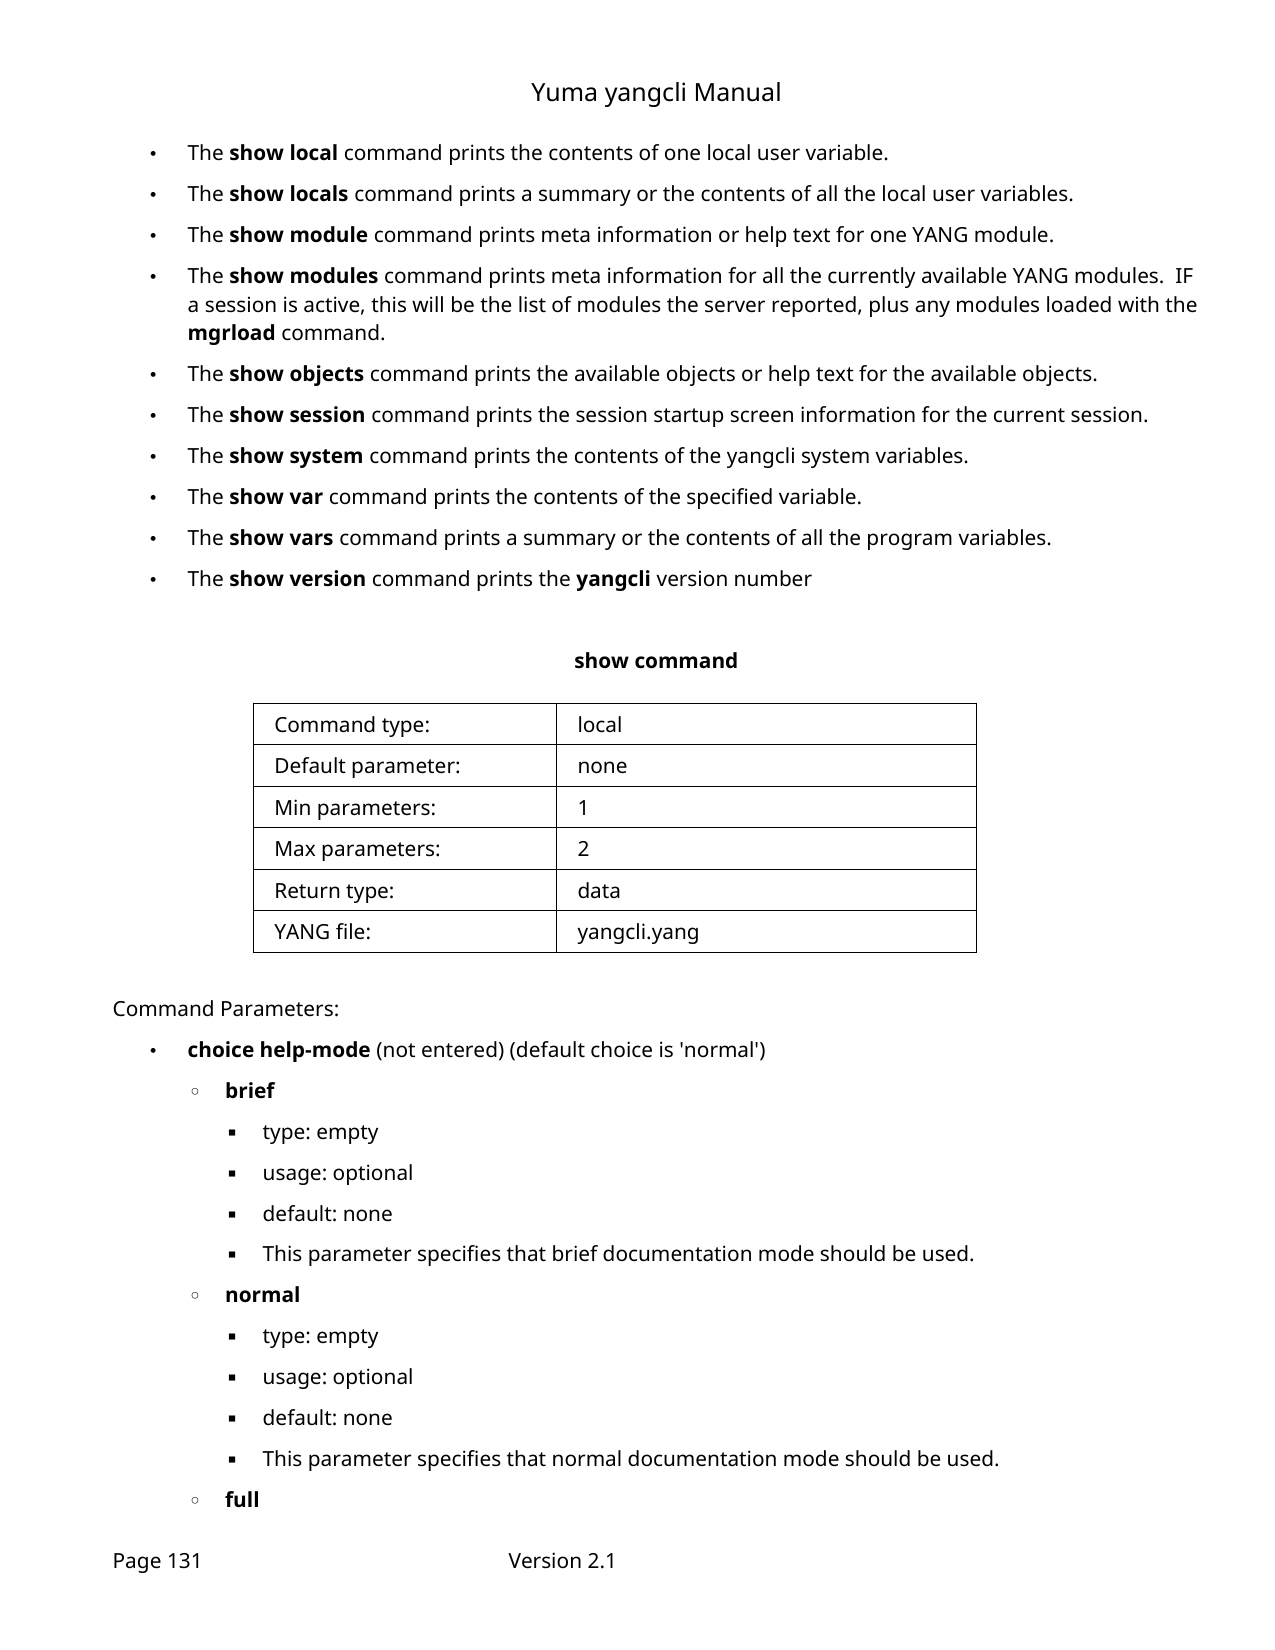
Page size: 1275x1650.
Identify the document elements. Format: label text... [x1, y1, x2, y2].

table_cell 1 [557, 787, 976, 827]
list usage: optional [225, 1362, 1200, 1391]
list The show system command prints the contents of the yangcli system variables. [150, 441, 1200, 469]
table_cell Min parameters: [254, 787, 556, 827]
list brief [187, 1076, 1200, 1104]
list This parameter specifies that brief documentation mode should be used. [225, 1239, 1200, 1268]
list default: none [225, 1403, 1200, 1432]
list The show version command prints the yangcli version number [150, 564, 1200, 592]
table_header Command type: [254, 704, 556, 744]
list type: empty [225, 1117, 1200, 1145]
list full [187, 1485, 1200, 1514]
list type: empty [225, 1321, 1200, 1350]
list The show local command prints the contents of one local user variable. [150, 138, 1200, 167]
list The show module command prints meta information or help text for one YANG module. [150, 220, 1200, 249]
list normal [187, 1281, 1200, 1309]
table_cell none [557, 745, 976, 786]
list The show session command prints the session startup screen information for the current session. [150, 400, 1200, 428]
table_cell Default parameter: [254, 745, 556, 786]
list The show var command prints the contents of the specified variable. [150, 482, 1200, 510]
list choice help-mode (not entered) (default choice is 'normal') [150, 1035, 1200, 1063]
table_cell 2 [557, 828, 976, 869]
list The show locals command prints a summary or the contents of all the local user variables. [150, 179, 1200, 208]
list The show vars command prints a summary or the contents of all the program variables. [150, 523, 1200, 551]
list default: none [225, 1199, 1200, 1227]
subtitle show command [127, 646, 1185, 674]
table_cell data [557, 870, 976, 910]
table_cell YANG file: [254, 911, 556, 952]
list This parameter specifies that normal documentation mode should be used. [225, 1444, 1200, 1473]
list usage: optional [225, 1158, 1200, 1186]
table_cell yangcli.yang [557, 911, 976, 952]
table_header local [557, 704, 976, 744]
list The show objects command prints the available objects or help text for the available objects. [150, 359, 1200, 388]
table_cell Max parameters: [254, 828, 556, 869]
list The show modules command prints meta information for all the currently available YANG modules. IF a session is active, this will be the list of modules the server reported, plus any modules loaded with the mgrload command. [150, 261, 1200, 347]
table_cell Return type: [254, 870, 556, 910]
text Command Parameters: [112, 994, 1200, 1022]
